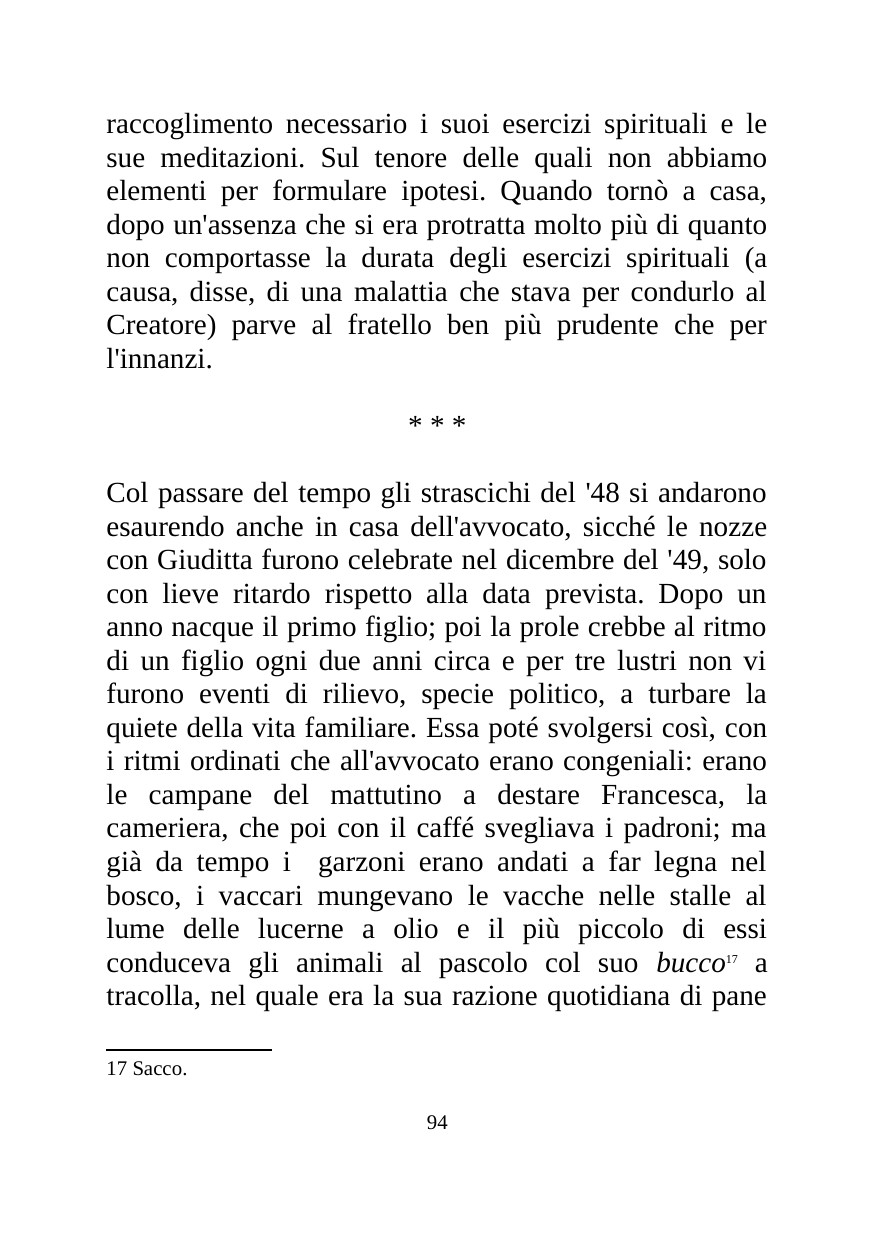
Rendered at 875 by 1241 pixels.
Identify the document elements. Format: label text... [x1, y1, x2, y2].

text Col passare del tempo gli strascichi del '48 si andarono esaurendo anche in casa dell'avvocato, sicché le nozze con Giuditta furono celebrate nel dicembre del '49, solo con lieve ritardo rispetto alla data prevista. Dopo un anno nacque il primo figlio; poi la prole crebbe al ritmo di un figlio ogni due anni circa e per tre lustri non vi furono eventi di rilievo, specie politico, a turbare la quiete della vita familiare. Essa poté svolgersi così, con i ritmi ordinati che all'avvocato erano congeniali: erano le campane del mattutino a destare Francesca, la cameriera, che poi con il caffé svegliava i padroni; ma già da tempo i garzoni erano andati a far legna nel bosco, i vaccari mungevano le vacche nelle stalle al lume delle lucerne a olio e il più piccolo di essi conduceva gli animali al pascolo col suo bucco a tracolla, nel quale era la sua razione quotidiana di pane [106, 475, 768, 1012]
text Sacco. [106, 1056, 767, 1080]
text * * * [106, 408, 768, 442]
text raccoglimento necessario i suoi esercizi spirituali e le sue meditazioni. Sul tenore delle quali non abbiamo elementi per formulare ipotesi. Quando tornò a casa, dopo un'assenza che si era protratta molto più di quanto non comportasse la durata degli esercizi spirituali (a causa, disse, di una malattia che stava per condurlo al Creatore) parve al fratello ben più prudente che per l'innanzi. [106, 106, 768, 374]
